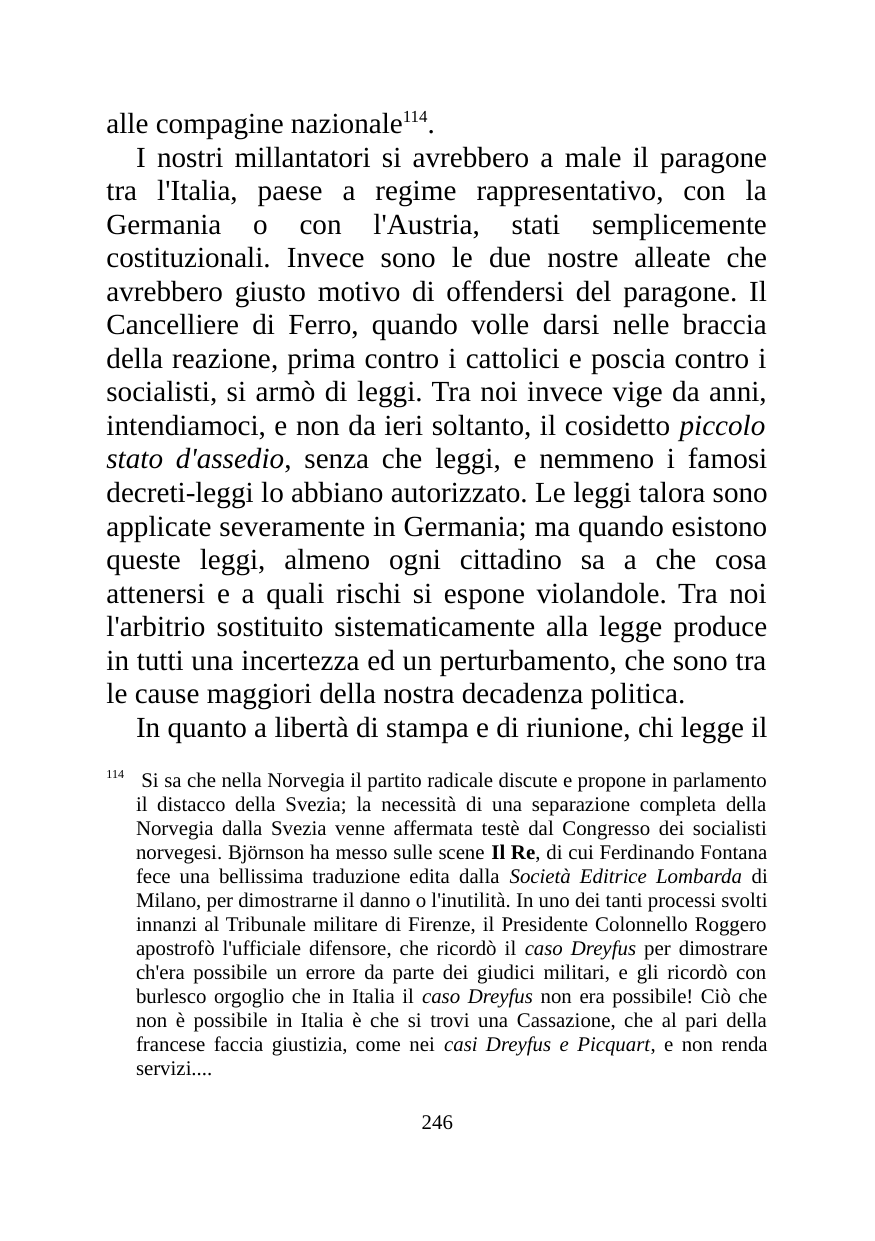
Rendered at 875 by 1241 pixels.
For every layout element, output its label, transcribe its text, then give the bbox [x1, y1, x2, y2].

text I nostri millantatori si avrebbero a male il paragone tra l'Italia, paese a regime rappresentativo, con la Germania o con l'Austria, stati semplicemente costituzionali. Invece sono le due nostre alleate che avrebbero giusto motivo di offendersi del paragone. Il Cancelliere di Ferro, quando volle darsi nelle braccia della reazione, prima contro i cattolici e poscia contro i socialisti, si armò di leggi. Tra noi invece vige da anni, intendiamoci, e non da ieri soltanto, il cosidetto piccolo stato d'assedio, senza che leggi, e nemmeno i famosi decreti-leggi lo abbiano autorizzato. Le leggi talora sono applicate severamente in Germania; ma quando esistono queste leggi, almeno ogni cittadino sa a che cosa attenersi e a quali rischi si espone violandole. Tra noi l'arbitrio sostituito sistematicamente alla legge produce in tutti una incertezza ed un perturbamento, che sono tra le cause maggiori della nostra decadenza politica. [106, 140, 768, 710]
text alle compagine nazionale. [106, 106, 768, 140]
text Si sa che nella Norvegia il partito radicale discute e propone in parlamento il distacco della Svezia; la necessità di una separazione completa della Norvegia dalla Svezia venne affermata testè dal Congresso dei socialisti norvegesi. Björnson ha messo sulle scene Il Re, di cui Ferdinando Fontana fece una bellissima traduzione edita dalla Società Editrice Lombarda di Milano, per dimostrarne il danno o l'inutilità. In uno dei tanti processi svolti innanzi al Tribunale militare di Firenze, il Presidente Colonnello Roggero apostrofò l'ufficiale difensore, che ricordò il caso Dreyfus per dimostrare ch'era possibile un errore da parte dei giudici militari, e gli ricordò con burlesco orgoglio che in Italia il caso Dreyfus non era possibile! Ciò che non è possibile in Italia è che si trovi una Cassazione, che al pari della francese faccia giustizia, come nei casi Dreyfus e Picquart, e non renda servizi.... [106, 768, 768, 1080]
text In quanto a libertà di stampa e di riunione, chi legge il [106, 710, 768, 743]
